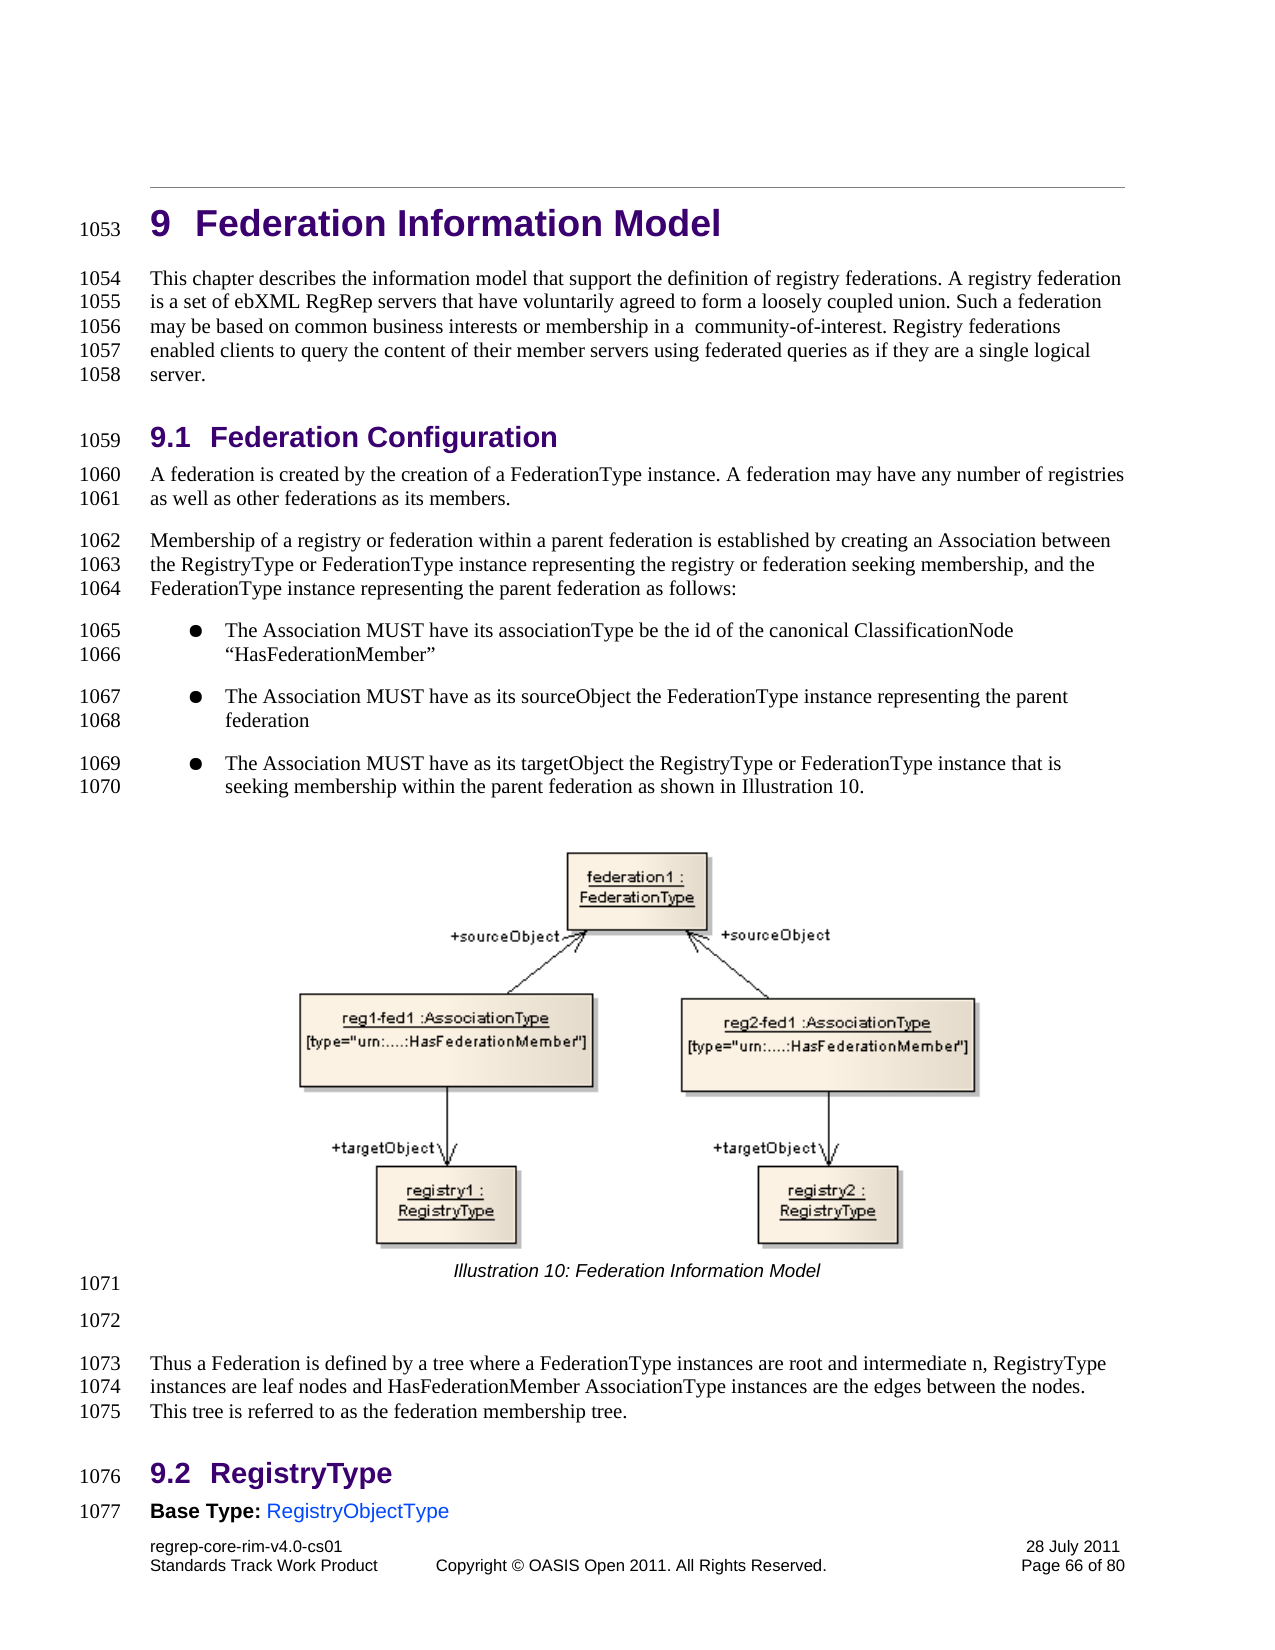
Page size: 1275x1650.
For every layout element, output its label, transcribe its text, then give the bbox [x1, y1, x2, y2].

text Thus a Federation is defined by a tree where a FederationType instances are root and intermediate n, RegistryType instances are leaf nodes and HasFederationMember AssociationType instances are the edges between the nodes. This tree is referred to as the federation membership tree. [150, 1350, 1125, 1423]
list The Association MUST have as its sourceObject the FederationType instance representing the parent federation [187, 684, 1125, 732]
text Base Type: RegistryObjectType [150, 1499, 1125, 1523]
list The Association MUST have its associationType be the id of the canonical ClassificationNode “HasFederationMember” [187, 618, 1125, 666]
subtitle Federation Configuration [150, 420, 1125, 453]
list The Association MUST have as its targetObject the RegistryType or FederationType instance that is seeking membership within the parent federation as shown in Illustration 10. [187, 750, 1125, 798]
picture [284, 838, 991, 1260]
subtitle Federation Information Model [150, 188, 1125, 244]
text This chapter describes the information model that support the definition of registry federations. A registry federation is a set of ebXML RegRep servers that have voluntarily agreed to form a loosely coupled union. Such a federation may be based on common business interests or membership in a community-of-interest. Registry federations enabled clients to query the content of their member servers using federated queries as if they are a single logical server. [150, 265, 1125, 386]
text Membership of a registry or federation within a parent federation is established by creating an Association between the RegistryType or FederationType instance representing the registry or federation seeking membership, and the FederationType instance representing the parent federation as follows: [150, 528, 1125, 600]
subtitle RegistryType [150, 1457, 1125, 1490]
text A federation is created by the creation of a FederationType instance. A federation may have any number of registries as well as other federations as its members. [150, 462, 1125, 510]
text Illustration 10: Federation Information Model [246, 1260, 1029, 1281]
